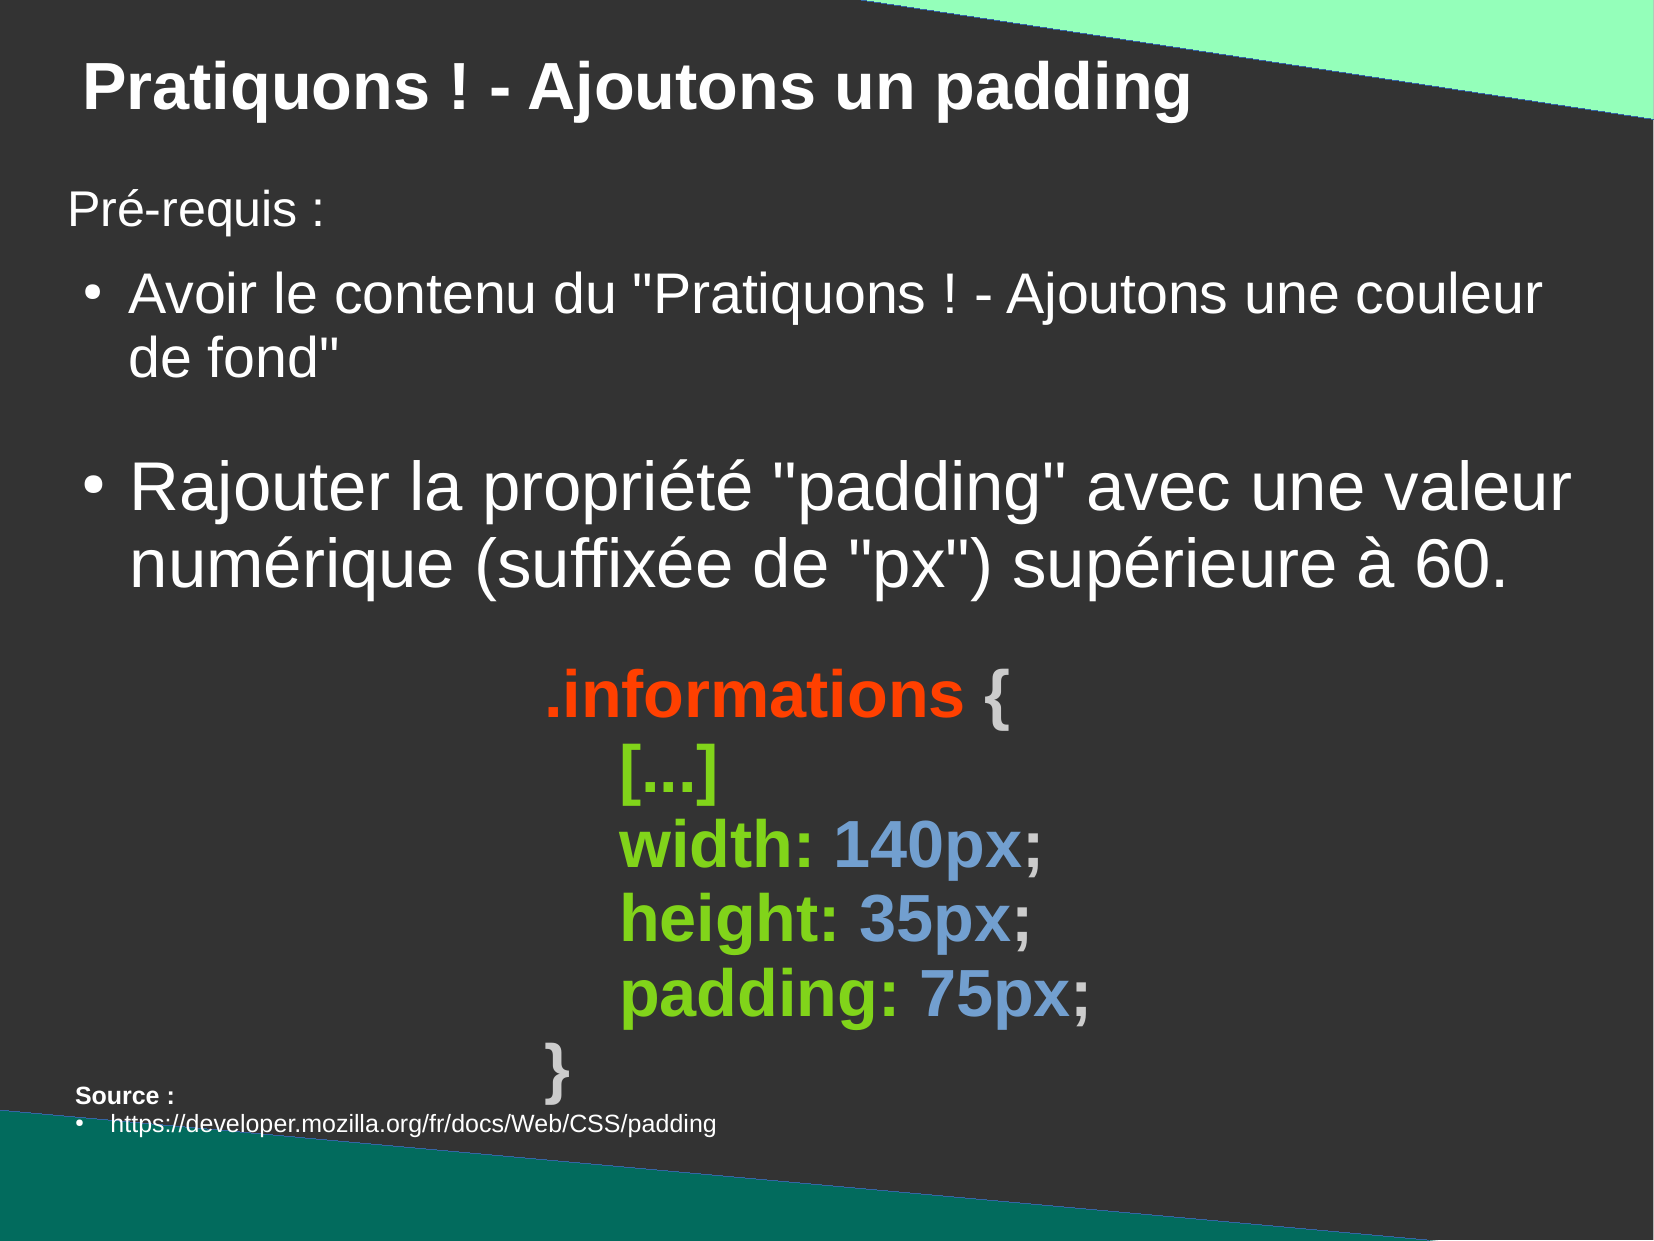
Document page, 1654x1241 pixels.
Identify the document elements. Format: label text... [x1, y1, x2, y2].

list Pré-requis : Avoir le contenu du "Pratiquons ! - Ajoutons une couleur de fond" [67, 180, 1607, 390]
text_box Source : https://developer.mozilla.org/fr/docs/Web/CSS/padding [60, 1074, 1546, 1217]
text_box .informations { [...] width: 140px; height: 35px; padding: 75px; } [529, 649, 1125, 1074]
list Rajouter la propriété "padding" avec une valeur numérique (suffixée de "px") supérieure à 60. [64, 447, 1589, 626]
title Pratiquons ! - Ajoutons un padding [82, 49, 1571, 152]
text_box [861, 0, 1654, 120]
